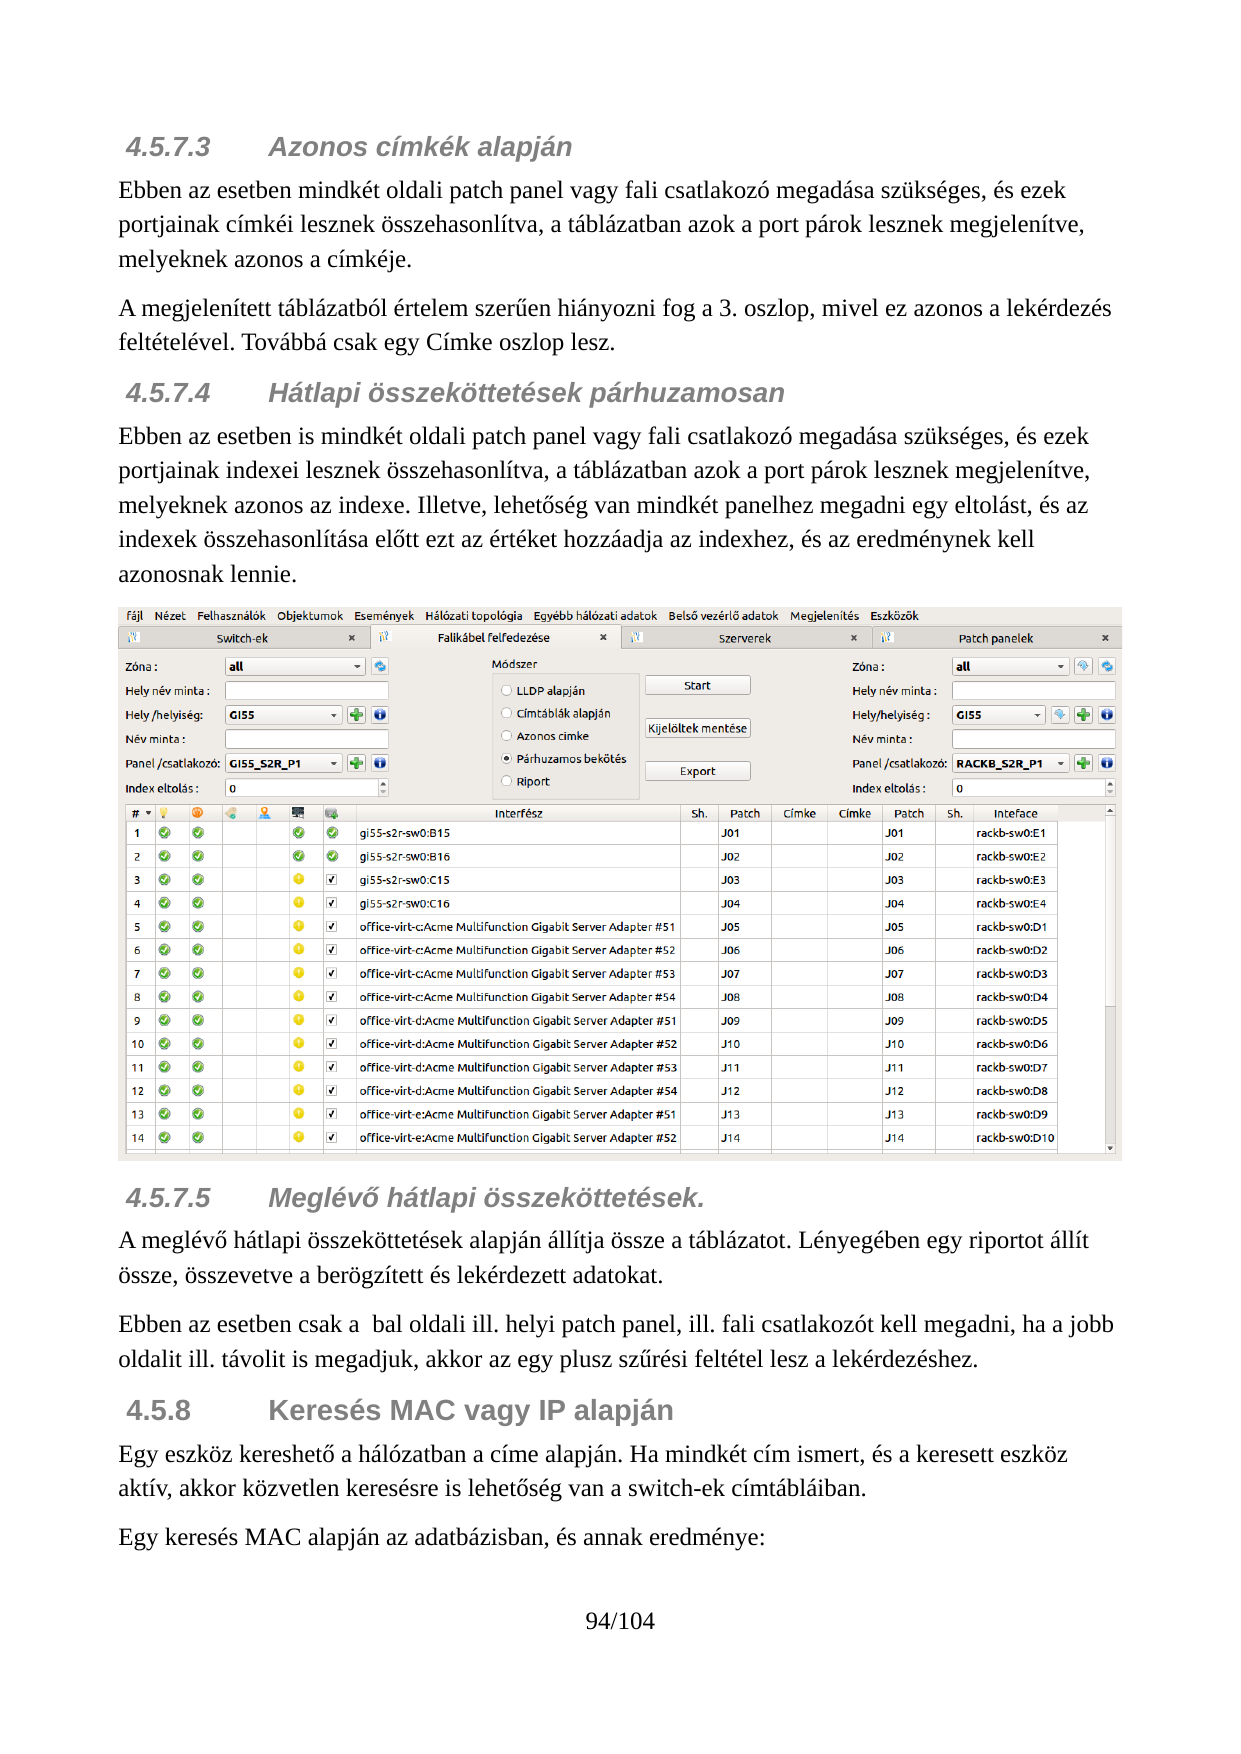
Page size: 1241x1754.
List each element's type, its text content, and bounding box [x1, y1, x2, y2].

picture [118, 607, 1123, 1161]
text Egy eszköz kereshető a hálózatban a címe alapján. Ha mindkét cím ismert, és a keresett eszköz aktív, akkor közvetlen keresésre is lehetőség van a switch-ek címtábláiban. [118, 1439, 1122, 1502]
text A meglévő hátlapi összeköttetések alapján állítja össze a táblázatot. Lényegében egy riportot állít össze, összevetve a berögzített és lekérdezett adatokat. [118, 1226, 1122, 1289]
text Ebben az esetben csak a bal oldali ill. helyi patch panel, ill. fali csatlakozót kell megadni, ha a jobb oldalit ill. távolit is megadjuk, akkor az egy plusz szűrési feltétel lesz a lekérdezéshez. [118, 1309, 1122, 1372]
subtitle Azonos címkék alapján [118, 131, 1122, 162]
text Egy keresés MAC alapján az adatbázisban, és annak eredménye: [118, 1522, 1122, 1551]
subtitle Hátlapi összeköttetések párhuzamosan [118, 377, 1122, 408]
text Ebben az esetben is mindkét oldali patch panel vagy fali csatlakozó megadása szükséges, és ezek portjainak indexei lesznek összehasonlítva, a táblázatban azok a port párok lesznek megjelenítve, melyeknek azonos az indexe. Illetve, lehetőség van mindkét panelhez megadni egy eltolást, és az indexek összehasonlítása előtt ezt az értéket hozzáadja az indexhez, és az eredménynek kell azonosnak lennie. [118, 421, 1122, 588]
subtitle Keresés MAC vagy IP alapján [118, 1393, 1122, 1426]
subtitle Meglévő hátlapi összeköttetések. [118, 1181, 1122, 1213]
text Ebben az esetben mindkét oldali patch panel vagy fali csatlakozó megadása szükséges, és ezek portjainak címkéi lesznek összehasonlítva, a táblázatban azok a port párok lesznek megjelenítve, melyeknek azonos a címkéje. [118, 175, 1122, 273]
text A megjelenített táblázatból értelem szerűen hiányozni fog a 3. oszlop, mivel ez azonos a lekérdezés feltételével. Továbbá csak egy Címke oszlop lesz. [118, 293, 1122, 356]
